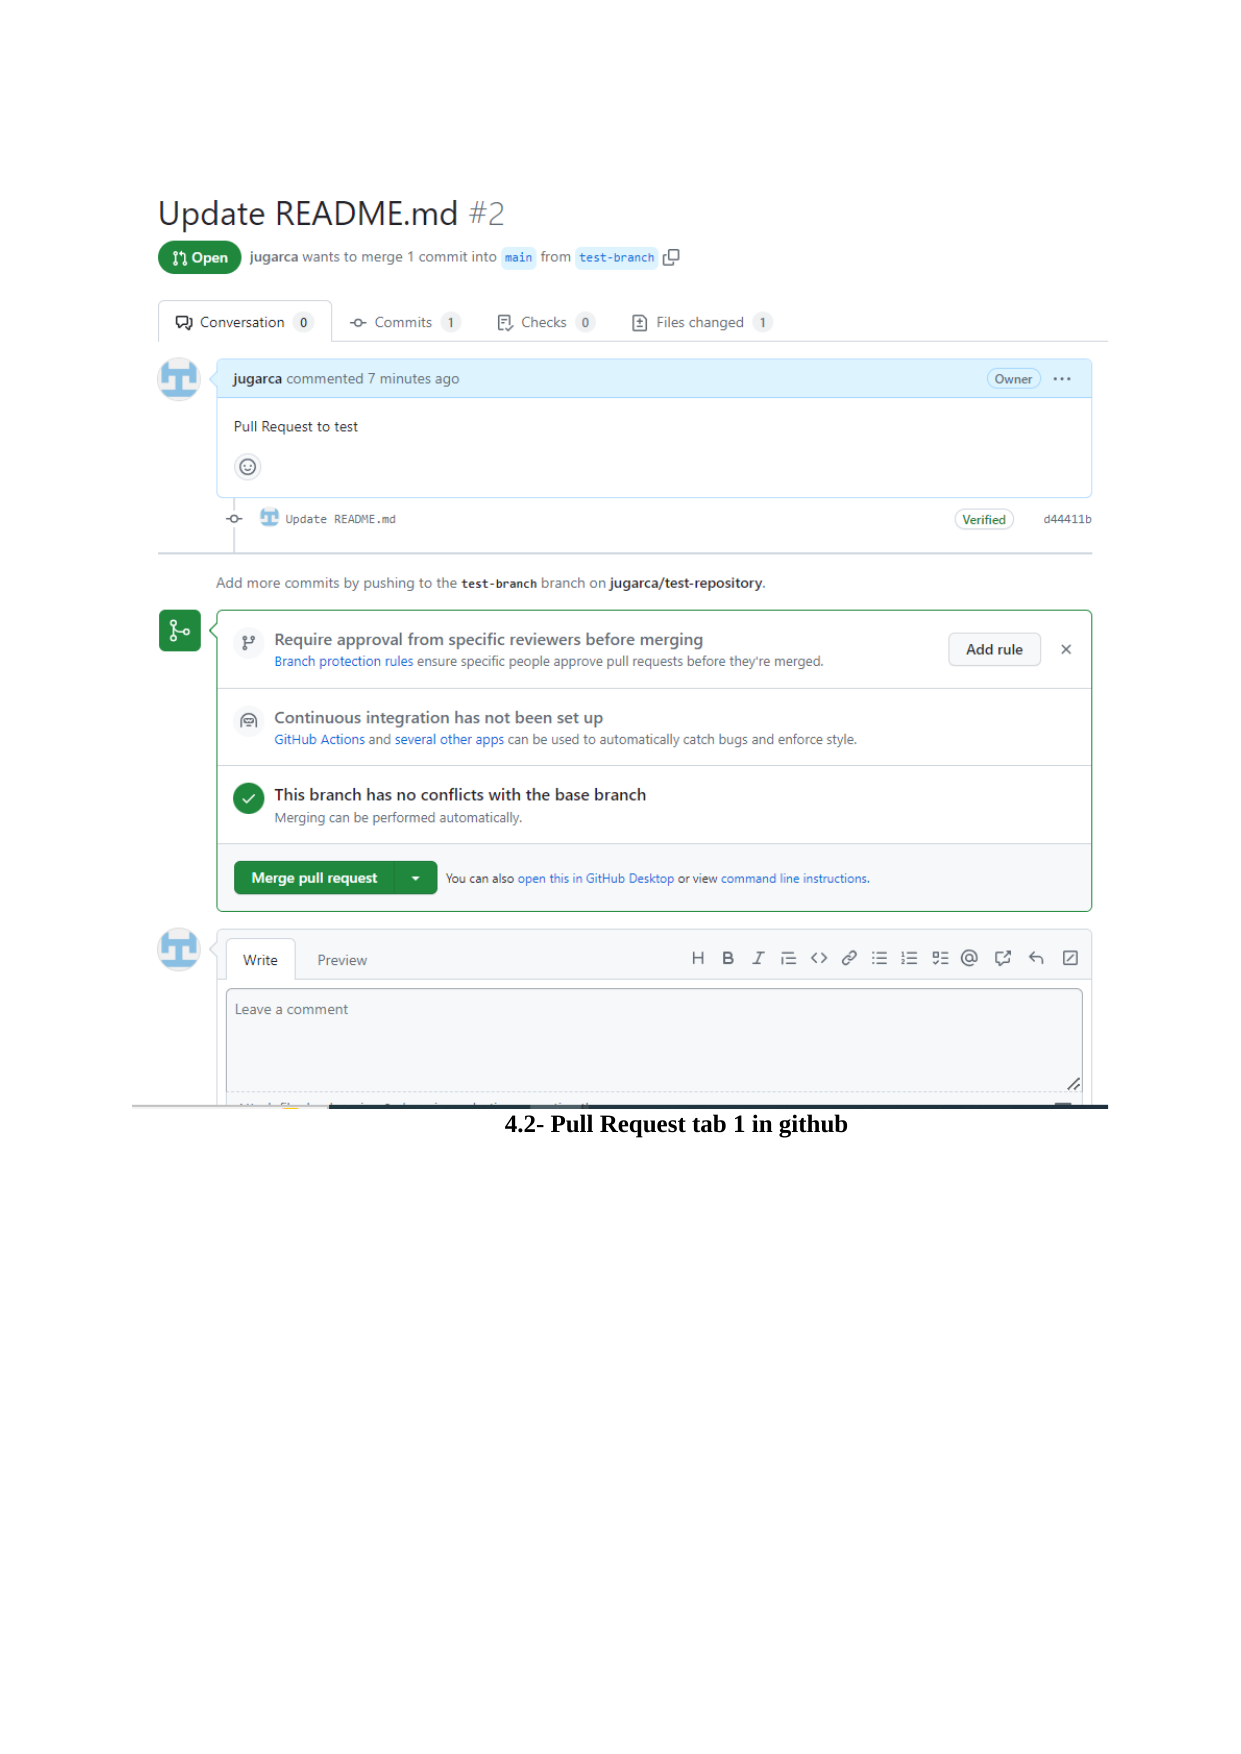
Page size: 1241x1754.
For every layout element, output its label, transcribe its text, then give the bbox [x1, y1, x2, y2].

picture [132, 175, 1109, 1109]
list 4.2- Pull Request tab 1 in github [193, 1109, 1122, 1138]
